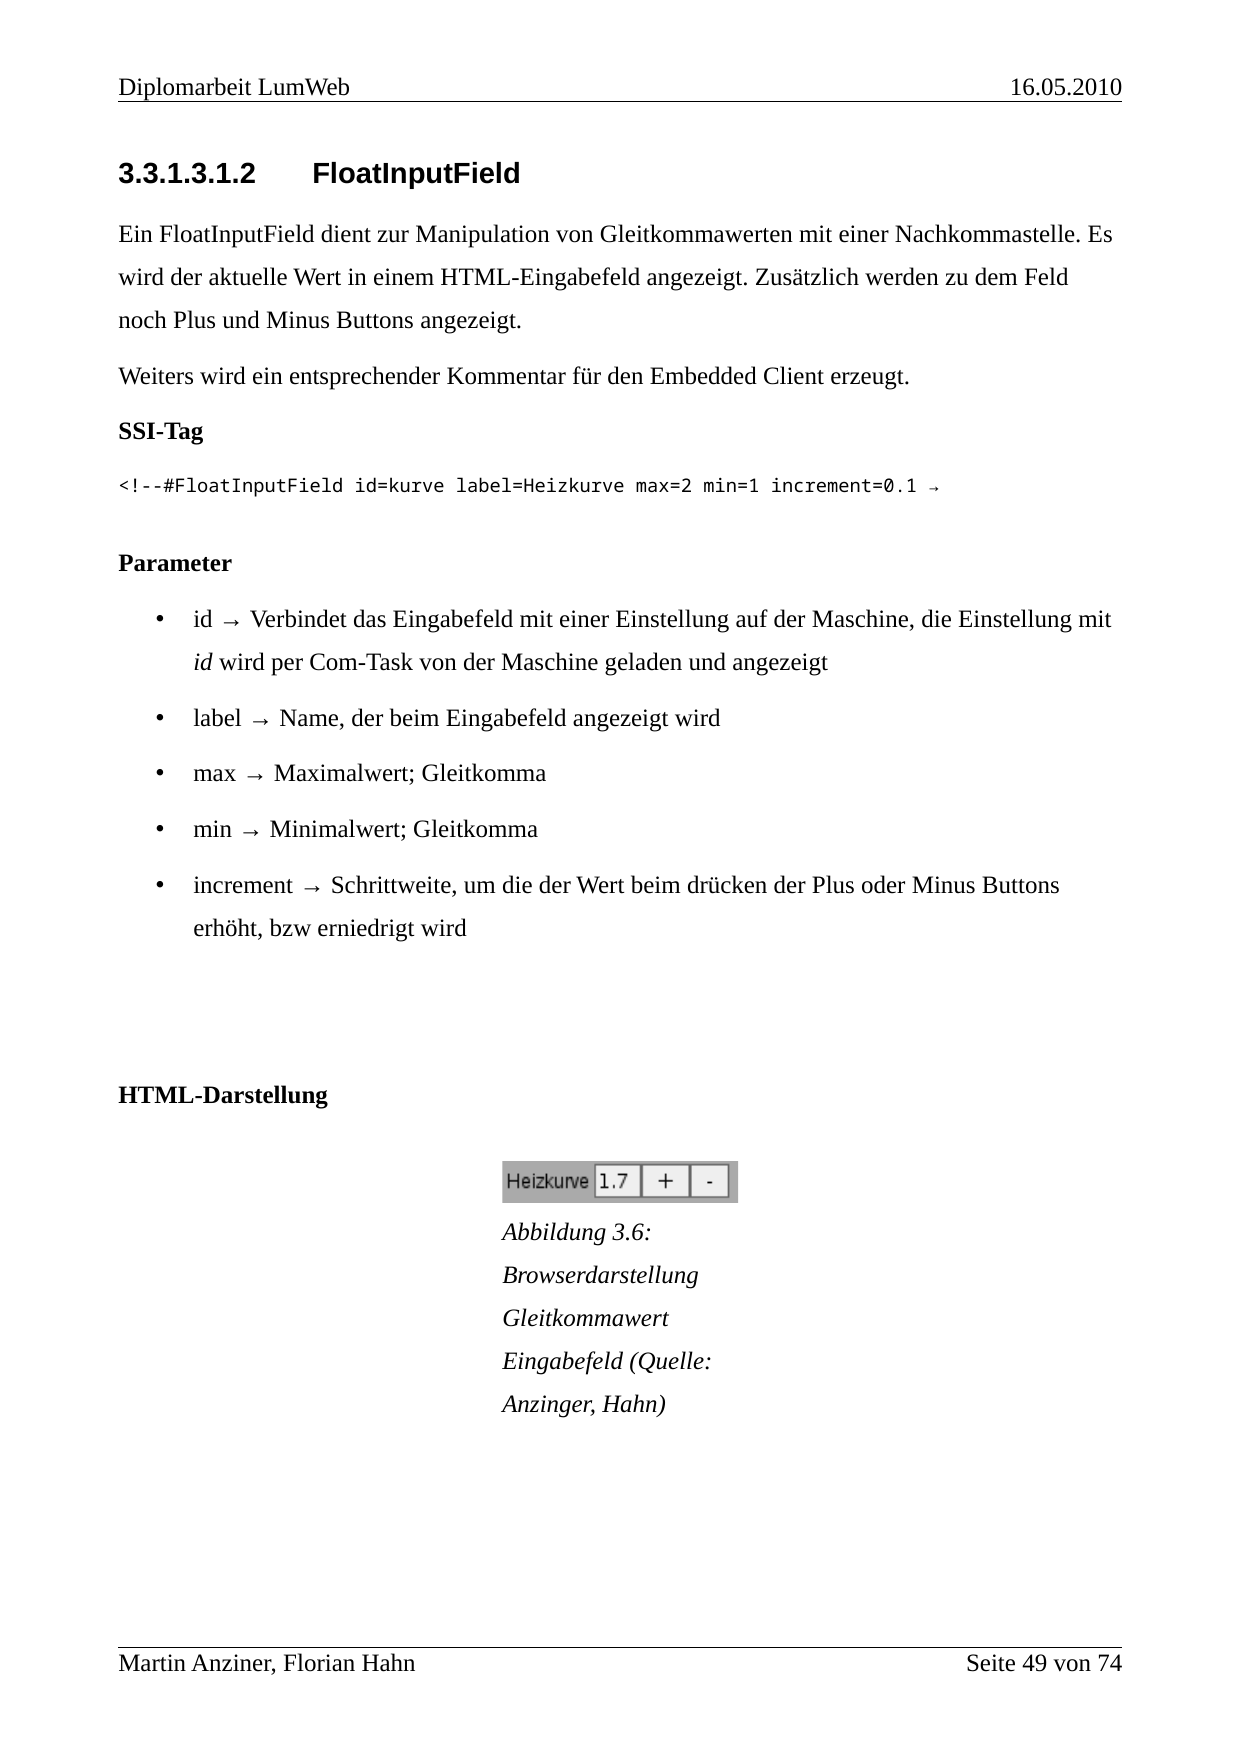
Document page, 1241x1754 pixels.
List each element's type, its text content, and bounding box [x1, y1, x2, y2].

text Parameter [118, 548, 1122, 577]
text Abbildung 3.6: Browserdarstellung Gleitkommawert Eingabefeld (Quelle: Anzinger, Hahn) [502, 1203, 738, 1418]
list max → Maximalwert; Gleitkomma [156, 758, 1122, 787]
text SSI-Tag [118, 416, 1122, 445]
list increment → Schrittweite, um die der Wert beim drücken der Plus oder Minus Buttons erhöht, bzw erniedrigt wird [156, 870, 1122, 942]
text HTML-Darstellung [118, 1080, 1122, 1108]
text <!--#FloatInputField id=kurve label=Heizkurve max=2 min=1 increment=0.1 → [118, 472, 1122, 498]
list id → Verbindet das Eingabefeld mit einer Einstellung auf der Maschine, die Einstellung mit id wird per Com-Task von der Maschine geladen und angezeigt [156, 604, 1122, 676]
subtitle FloatInputField [118, 156, 1122, 190]
text Weiters wird ein entsprechender Kommentar für den Embedded Client erzeugt. [118, 361, 1122, 389]
picture [502, 1161, 739, 1203]
list min → Minimalwert; Gleitkomma [156, 814, 1122, 843]
list label → Name, der beim Eingabefeld angezeigt wird [156, 703, 1122, 732]
text Ein FloatInputField dient zur Manipulation von Gleitkommawerten mit einer Nachkommastelle. Es wird der aktuelle Wert in einem HTML-Eingabefeld angezeigt. Zusätzlich werden zu dem Feld noch Plus und Minus Buttons angezeigt. [118, 219, 1122, 334]
